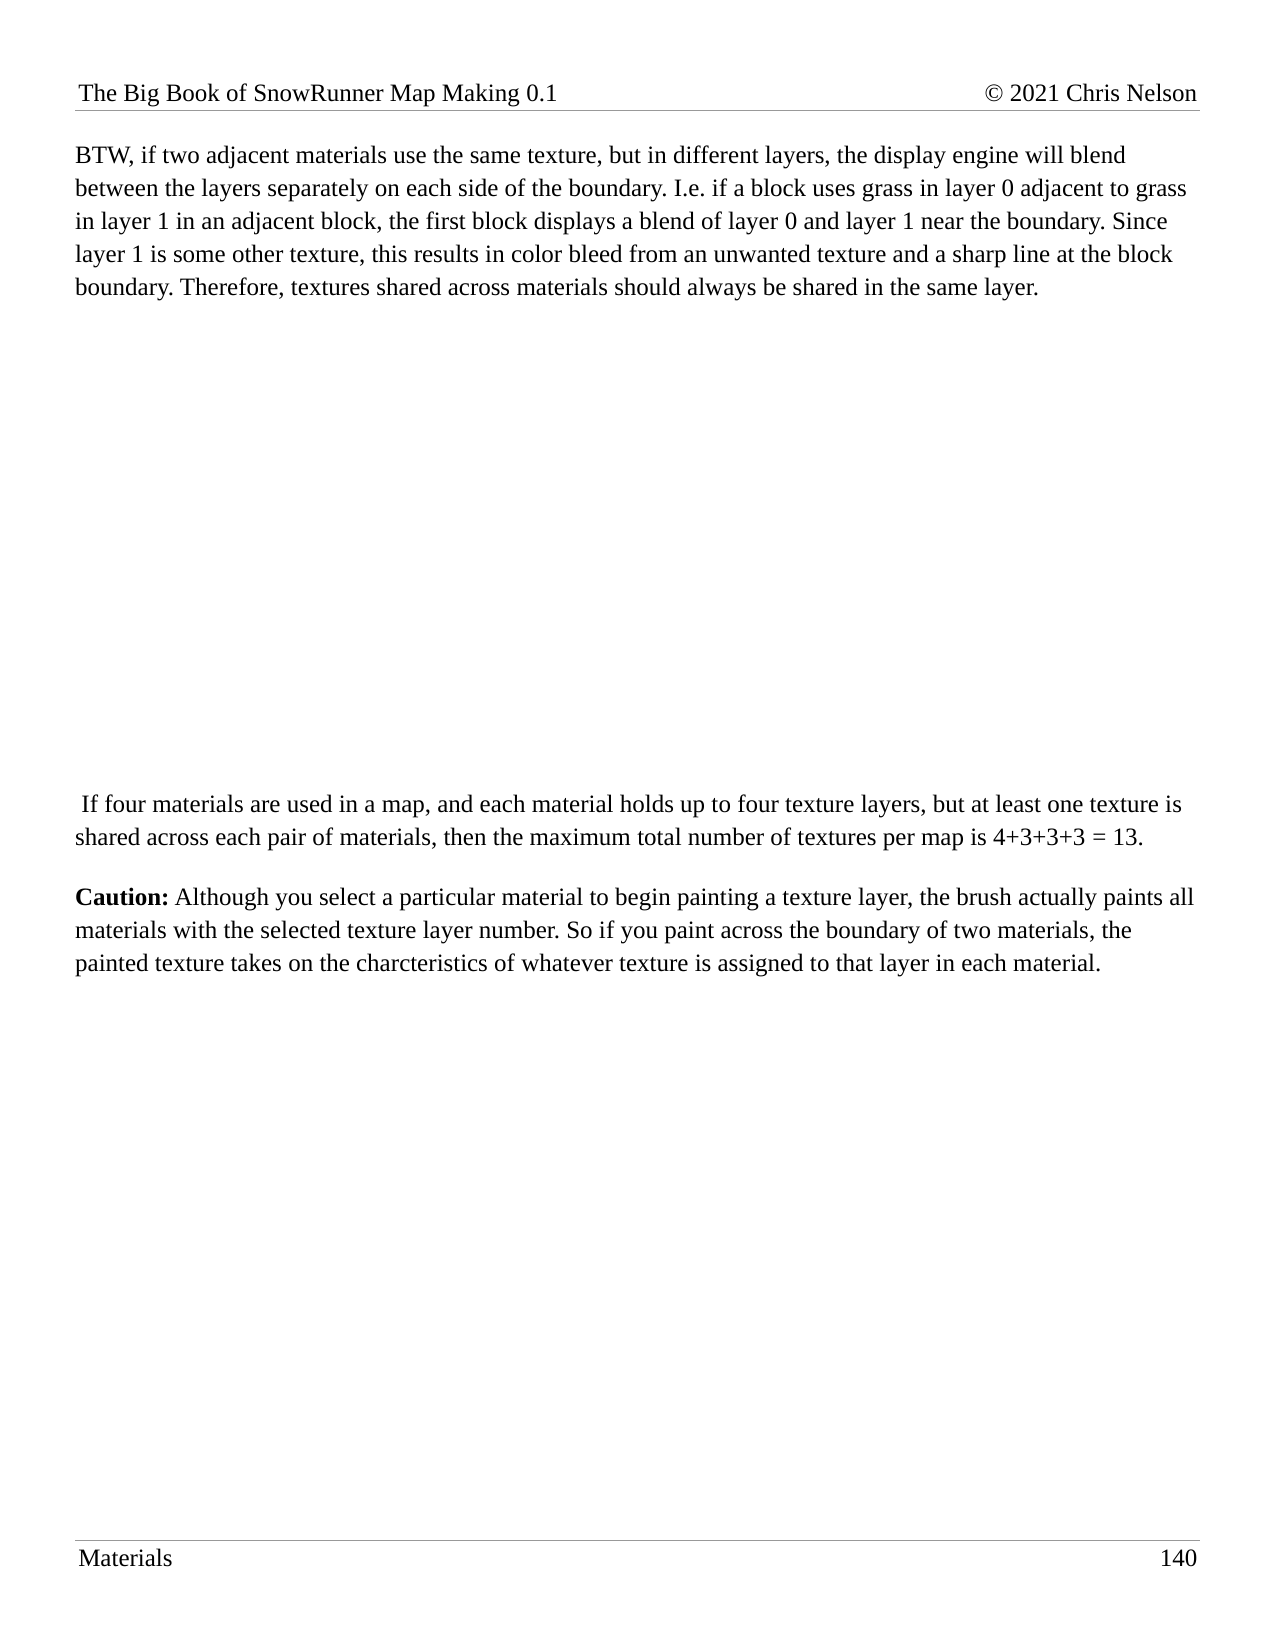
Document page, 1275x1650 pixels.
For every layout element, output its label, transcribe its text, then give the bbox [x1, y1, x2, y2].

text Caution: Although you select a particular material to begin painting a texture layer, the brush actually paints all materials with the selected texture layer number. So if you paint across the boundary of two materials, the painted texture takes on the charcteristics of whatever texture is assigned to that layer in each material. [75, 882, 1200, 977]
text BTW, if two adjacent materials use the same texture, but in different layers, the display engine will blend between the layers separately on each side of the boundary. I.e. if a block uses grass in layer 0 adjacent to grass in layer 1 in an adjacent block, the first block displays a blend of layer 0 and layer 1 near the boundary. Since layer 1 is some other texture, this results in color bleed from an unwanted texture and a sharp line at the block boundary. Therefore, textures shared across materials should always be shared in the same layer. [75, 140, 1200, 301]
text If four materials are used in a map, and each material holds up to four texture layers, but at least one texture is shared across each pair of materials, then the maximum total number of textures per map is 4+3+3+3 = 13. [75, 789, 1200, 851]
